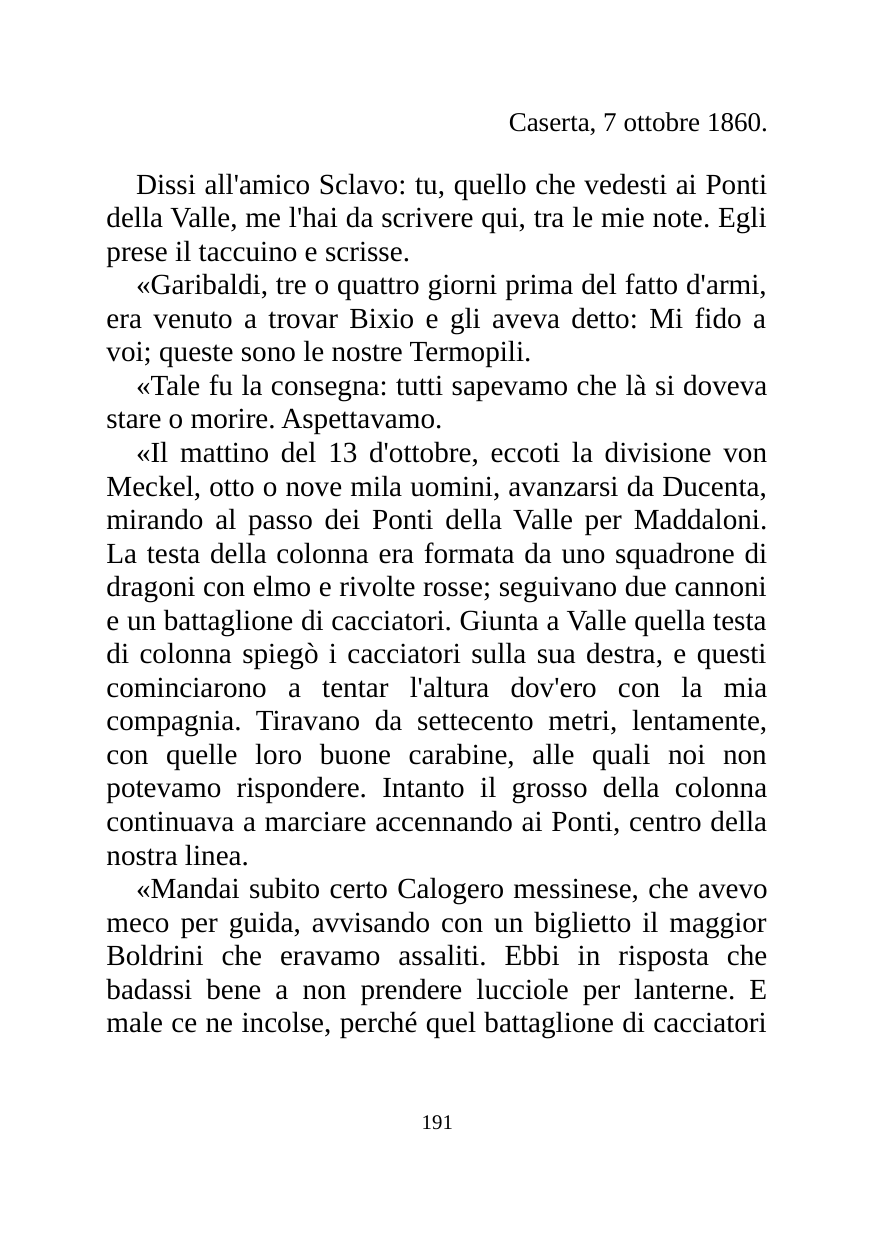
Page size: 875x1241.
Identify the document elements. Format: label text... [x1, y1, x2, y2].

text «Mandai subito certo Calogero messinese, che avevo meco per guida, avvisando con un biglietto il maggior Boldrini che eravamo assaliti. Ebbi in risposta che badassi bene a non prendere lucciole per lanterne. E male ce ne incolse, perché quel battaglione di cacciatori [106, 871, 768, 1039]
text «Garibaldi, tre o quattro giorni prima del fatto d'armi, era venuto a trovar Bixio e gli aveva detto: Mi fido a voi; queste sono le nostre Termopili. [106, 267, 768, 368]
text Dissi all'amico Sclavo: tu, quello che vedesti ai Ponti della Valle, me l'hai da scrivere qui, tra le mie note. Egli prese il taccuino e scrisse. [106, 167, 768, 267]
text «Il mattino del 13 d'ottobre, eccoti la divisione von Meckel, otto o nove mila uomini, avanzarsi da Ducenta, mirando al passo dei Ponti della Valle per Maddaloni. La testa della colonna era formata da uno squadrone di dragoni con elmo e rivolte rosse; seguivano due cannoni e un battaglione di cacciatori. Giunta a Valle quella testa di colonna spiegò i cacciatori sulla sua destra, e questi cominciarono a tentar l'altura dov'ero con la mia compagnia. Tiravano da settecento metri, lentamente, con quelle loro buone carabine, alle quali noi non potevamo rispondere. Intanto il grosso della colonna continuava a marciare accennando ai Ponti, centro della nostra linea. [106, 435, 768, 871]
text «Tale fu la consegna: tutti sapevamo che là si doveva stare o morire. Aspettavamo. [106, 368, 768, 435]
text Caserta, 7 ottobre 1860. [106, 106, 768, 137]
